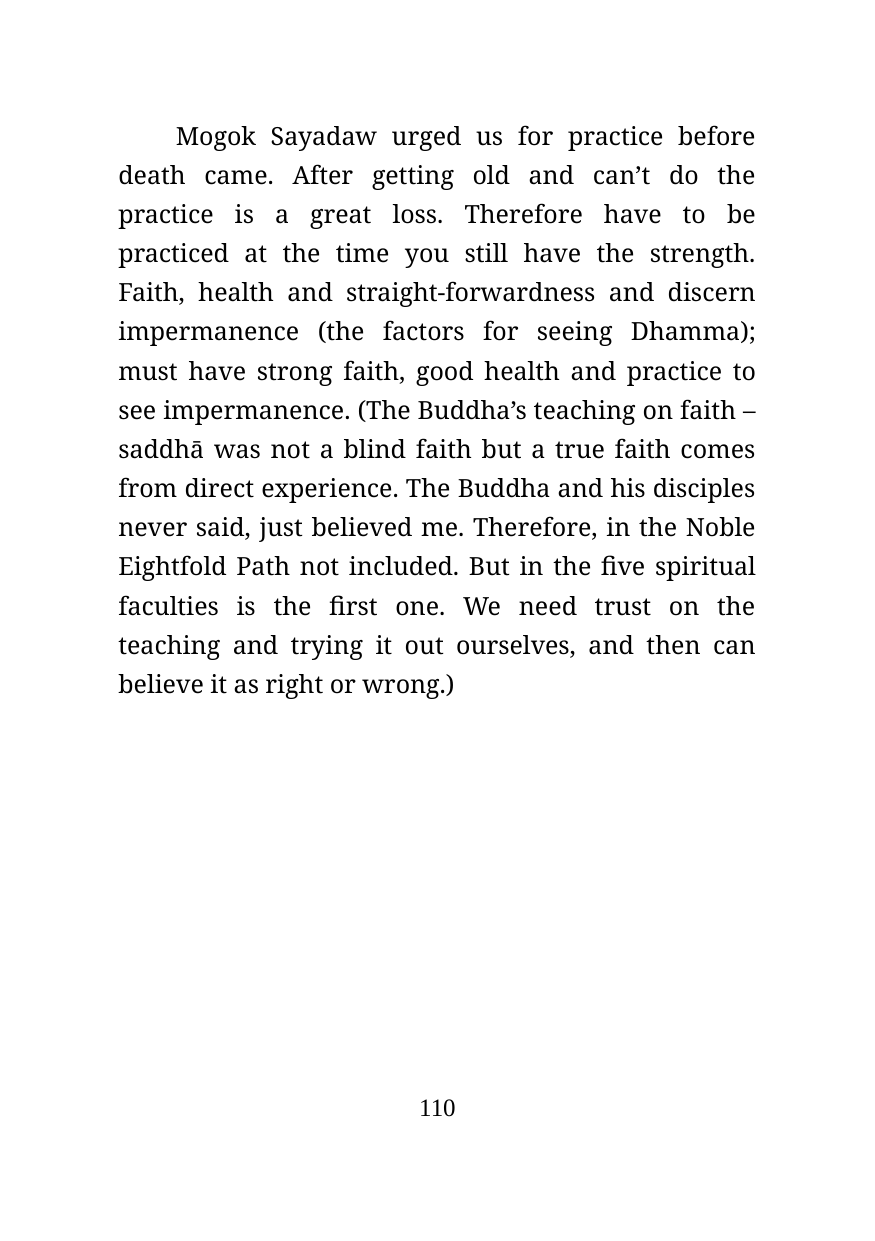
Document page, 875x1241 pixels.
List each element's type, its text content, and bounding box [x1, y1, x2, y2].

text Mogok Sayadaw urged us for practice before death came. After getting old and can’t do the practice is a great loss. Therefore have to be practiced at the time you still have the strength. Faith, health and straight-forwardness and discern impermanence (the factors for seeing Dhamma); must have strong faith, good health and practice to see impermanence. (The Buddha’s teaching on faith – saddhā was not a blind faith but a true faith comes from direct experience. The Buddha and his disciples never said, just believed me. Therefore, in the Noble Eightfold Path not included. But in the five spiritual faculties is the first one. We need trust on the teaching and trying it out ourselves, and then can believe it as right or wrong.) [118, 118, 756, 701]
